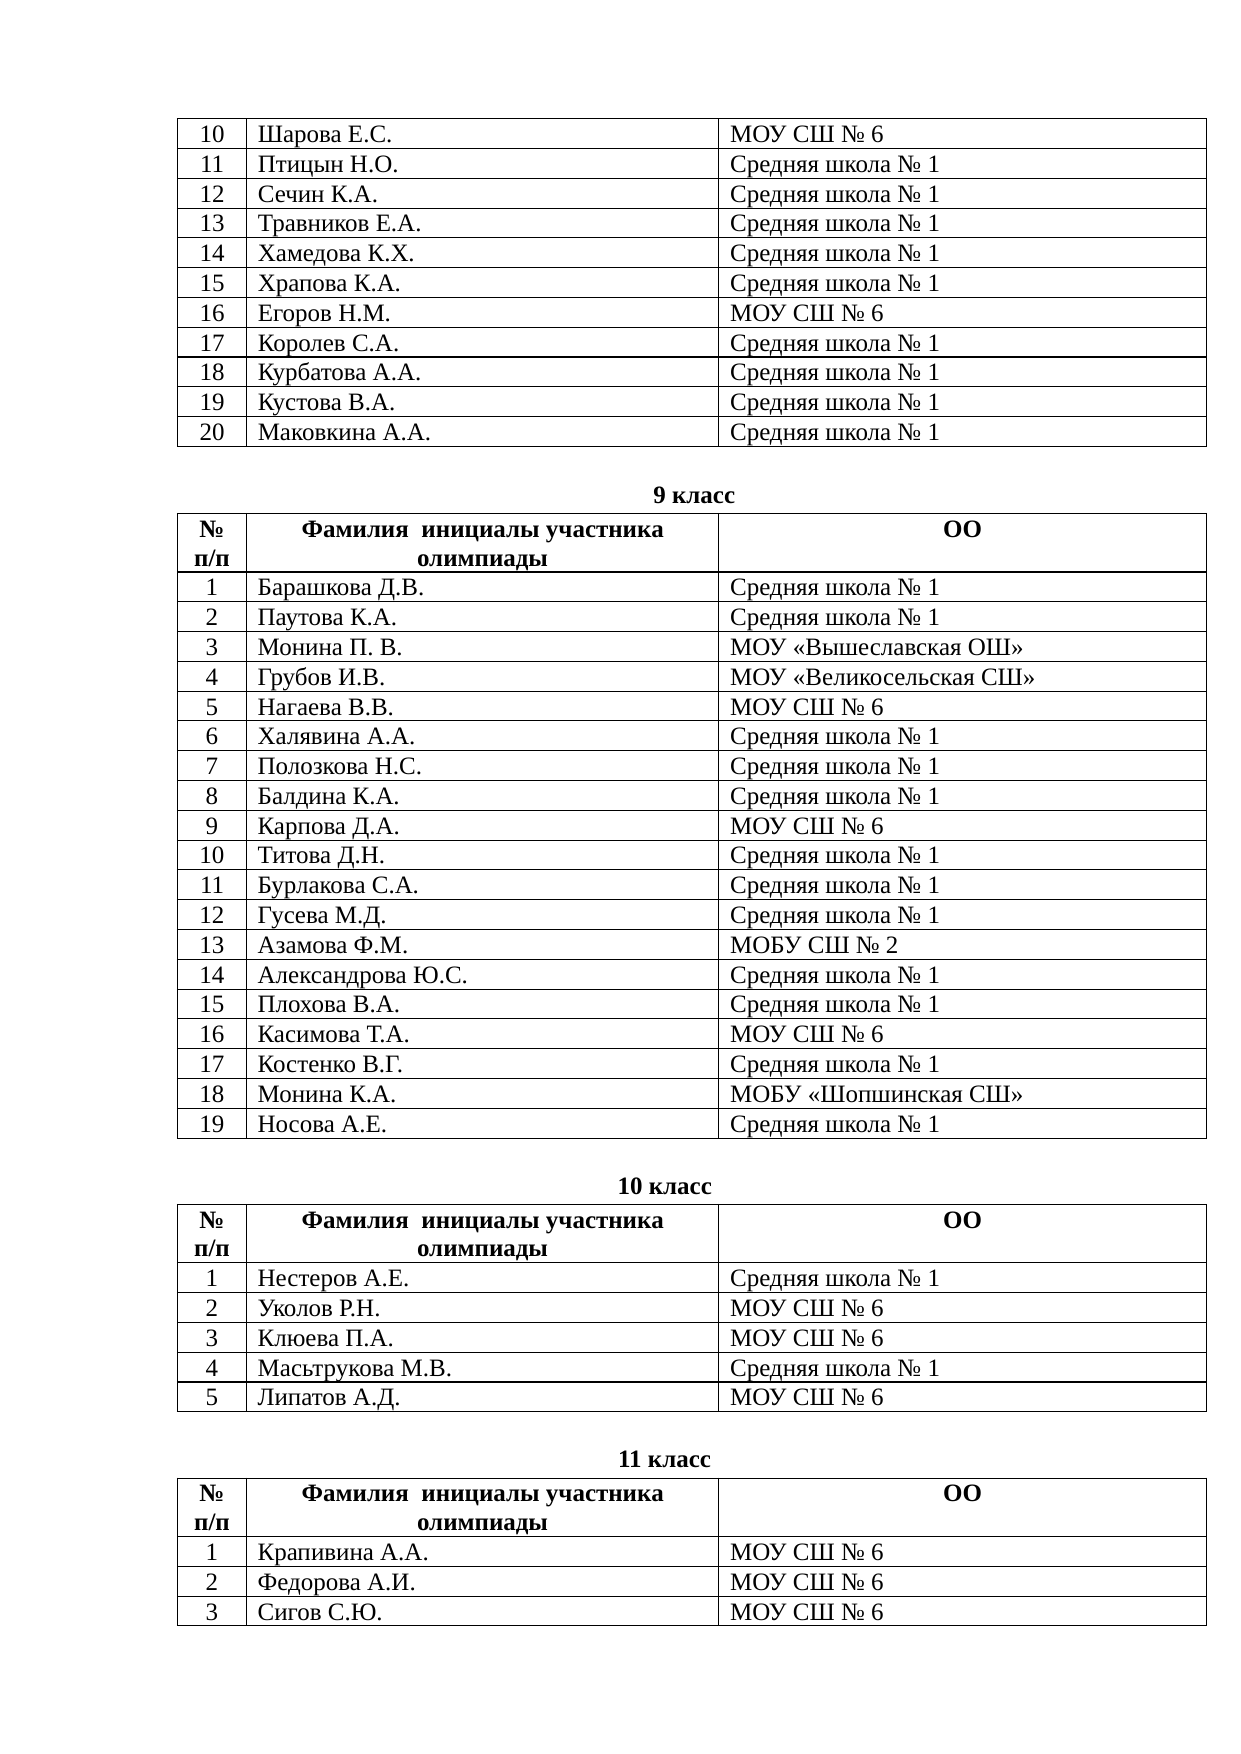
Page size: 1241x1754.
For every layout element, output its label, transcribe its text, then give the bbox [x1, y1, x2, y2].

table_cell 5 [178, 692, 246, 720]
table_cell 9 [178, 811, 246, 839]
table_cell 10 [178, 841, 246, 869]
table_cell 1 [178, 1263, 246, 1292]
table_cell 1 [178, 573, 246, 601]
table_cell Паутова К.А. [247, 602, 718, 631]
table_cell Уколов Р.Н. [247, 1293, 718, 1322]
table_cell МОУ «Вышеславская ОШ» [719, 632, 1206, 661]
table_cell Сечин К.А. [247, 179, 718, 207]
table_cell Бурлакова С.А. [247, 870, 718, 899]
table_cell Королев С.А. [247, 328, 718, 356]
table_cell 17 [178, 1049, 246, 1078]
table_cell Карпова Д.А. [247, 811, 718, 839]
table_cell Кустова В.А. [247, 387, 718, 416]
table_cell Средняя школа № 1 [719, 417, 1206, 446]
table_cell Нестеров А.Е. [247, 1263, 718, 1292]
table_cell Титова Д.Н. [247, 841, 718, 869]
table_cell Хамедова К.Х. [247, 238, 718, 267]
table_header ОО [719, 1479, 1206, 1536]
table_cell МОУ «Великосельская СШ» [719, 662, 1206, 691]
table_header Фамилия инициалы участника олимпиады [247, 1205, 718, 1262]
table_cell МОУ СШ № 6 [719, 119, 1206, 148]
table_cell 14 [178, 960, 246, 988]
table_cell 13 [178, 209, 246, 237]
table_cell 16 [178, 298, 246, 327]
table_cell МОУ СШ № 6 [719, 1293, 1206, 1322]
table_cell 6 [178, 721, 246, 750]
table_header Фамилия инициалы участника олимпиады [247, 1479, 718, 1536]
table_cell Клюева П.А. [247, 1323, 718, 1352]
table_cell МОУ СШ № 6 [719, 811, 1206, 839]
table_cell Шарова Е.С. [247, 119, 718, 148]
table_cell Нагаева В.В. [247, 692, 718, 720]
table_cell Птицын Н.О. [247, 149, 718, 178]
table_cell Балдина К.А. [247, 781, 718, 810]
text 11 класс [177, 1444, 1152, 1473]
table_cell 5 [178, 1383, 246, 1411]
table_cell Средняя школа № 1 [719, 960, 1206, 988]
table_cell Средняя школа № 1 [719, 781, 1206, 810]
table_cell Средняя школа № 1 [719, 238, 1206, 267]
table_cell 12 [178, 179, 246, 207]
table_cell Барашкова Д.В. [247, 573, 718, 601]
table_cell Сигов С.Ю. [247, 1597, 718, 1625]
table_header ОО [719, 1205, 1206, 1262]
table_cell 15 [178, 268, 246, 297]
table_cell Средняя школа № 1 [719, 358, 1206, 386]
table_header № п/п [178, 1479, 246, 1536]
table_cell Средняя школа № 1 [719, 179, 1206, 207]
table_cell Липатов А.Д. [247, 1383, 718, 1411]
table_cell 3 [178, 1597, 246, 1625]
table_cell 17 [178, 328, 246, 356]
text 10 класс [177, 1171, 1152, 1199]
table_cell 2 [178, 1567, 246, 1596]
table_cell 8 [178, 781, 246, 810]
table_cell Средняя школа № 1 [719, 841, 1206, 869]
table_cell Касимова Т.А. [247, 1019, 718, 1048]
table_cell МОУ СШ № 6 [719, 692, 1206, 720]
table_cell Средняя школа № 1 [719, 1353, 1206, 1381]
table_cell Плохова В.А. [247, 990, 718, 1018]
table_cell Егоров Н.М. [247, 298, 718, 327]
table_cell Средняя школа № 1 [719, 721, 1206, 750]
table_header № п/п [178, 1205, 246, 1262]
table_cell Средняя школа № 1 [719, 387, 1206, 416]
table_cell Средняя школа № 1 [719, 751, 1206, 780]
table_cell МОУ СШ № 6 [719, 1019, 1206, 1048]
table_cell Средняя школа № 1 [719, 1049, 1206, 1078]
table_cell Средняя школа № 1 [719, 149, 1206, 178]
table_cell МОУ СШ № 6 [719, 1597, 1206, 1625]
table_cell Костенко В.Г. [247, 1049, 718, 1078]
table_cell МОУ СШ № 6 [719, 1323, 1206, 1352]
table_cell Александрова Ю.С. [247, 960, 718, 988]
table_cell 2 [178, 602, 246, 631]
table_cell МОБУ СШ № 2 [719, 930, 1206, 959]
table_cell Храпова К.А. [247, 268, 718, 297]
table_cell 4 [178, 662, 246, 691]
table_cell 20 [178, 417, 246, 446]
table_cell Средняя школа № 1 [719, 573, 1206, 601]
table_cell МОУ СШ № 6 [719, 298, 1206, 327]
table_cell Средняя школа № 1 [719, 268, 1206, 297]
table_cell Средняя школа № 1 [719, 602, 1206, 631]
table_header Фамилия инициалы участника олимпиады [247, 514, 718, 571]
table_cell 14 [178, 238, 246, 267]
table_cell Монина К.А. [247, 1079, 718, 1108]
table_cell Крапивина А.А. [247, 1537, 718, 1566]
table_cell 7 [178, 751, 246, 780]
table_header № п/п [178, 514, 246, 571]
table_cell МОУ СШ № 6 [719, 1383, 1206, 1411]
table_cell 15 [178, 990, 246, 1018]
table_cell Средняя школа № 1 [719, 1109, 1206, 1137]
table_cell 13 [178, 930, 246, 959]
table_cell 19 [178, 1109, 246, 1137]
table_cell Халявина А.А. [247, 721, 718, 750]
table_header ОО [719, 514, 1206, 571]
table_cell Средняя школа № 1 [719, 870, 1206, 899]
table_cell Травников Е.А. [247, 209, 718, 237]
table_cell 18 [178, 358, 246, 386]
table_cell Масьтрукова М.В. [247, 1353, 718, 1381]
table_cell Средняя школа № 1 [719, 900, 1206, 929]
table_cell Средняя школа № 1 [719, 990, 1206, 1018]
table_cell Полозкова Н.С. [247, 751, 718, 780]
table_cell 4 [178, 1353, 246, 1381]
table_cell Средняя школа № 1 [719, 328, 1206, 356]
table_cell Носова А.Е. [247, 1109, 718, 1137]
table_cell 3 [178, 1323, 246, 1352]
table_cell Средняя школа № 1 [719, 209, 1206, 237]
table_cell 18 [178, 1079, 246, 1108]
table_cell Федорова А.И. [247, 1567, 718, 1596]
text 9 класс [236, 480, 1152, 509]
table_cell МОБУ «Шопшинская СШ» [719, 1079, 1206, 1108]
table_cell 11 [178, 870, 246, 899]
table_cell Азамова Ф.М. [247, 930, 718, 959]
table_cell Курбатова А.А. [247, 358, 718, 386]
table_cell 10 [178, 119, 246, 148]
table_cell Гусева М.Д. [247, 900, 718, 929]
table_cell 1 [178, 1537, 246, 1566]
table_cell 11 [178, 149, 246, 178]
table_cell 12 [178, 900, 246, 929]
table_cell 19 [178, 387, 246, 416]
table_cell Монина П. В. [247, 632, 718, 661]
table_cell Грубов И.В. [247, 662, 718, 691]
table_cell Средняя школа № 1 [719, 1263, 1206, 1292]
table_cell Маковкина А.А. [247, 417, 718, 446]
table_cell 2 [178, 1293, 246, 1322]
table_cell 16 [178, 1019, 246, 1048]
table_cell МОУ СШ № 6 [719, 1567, 1206, 1596]
table_cell 3 [178, 632, 246, 661]
table_cell МОУ СШ № 6 [719, 1537, 1206, 1566]
